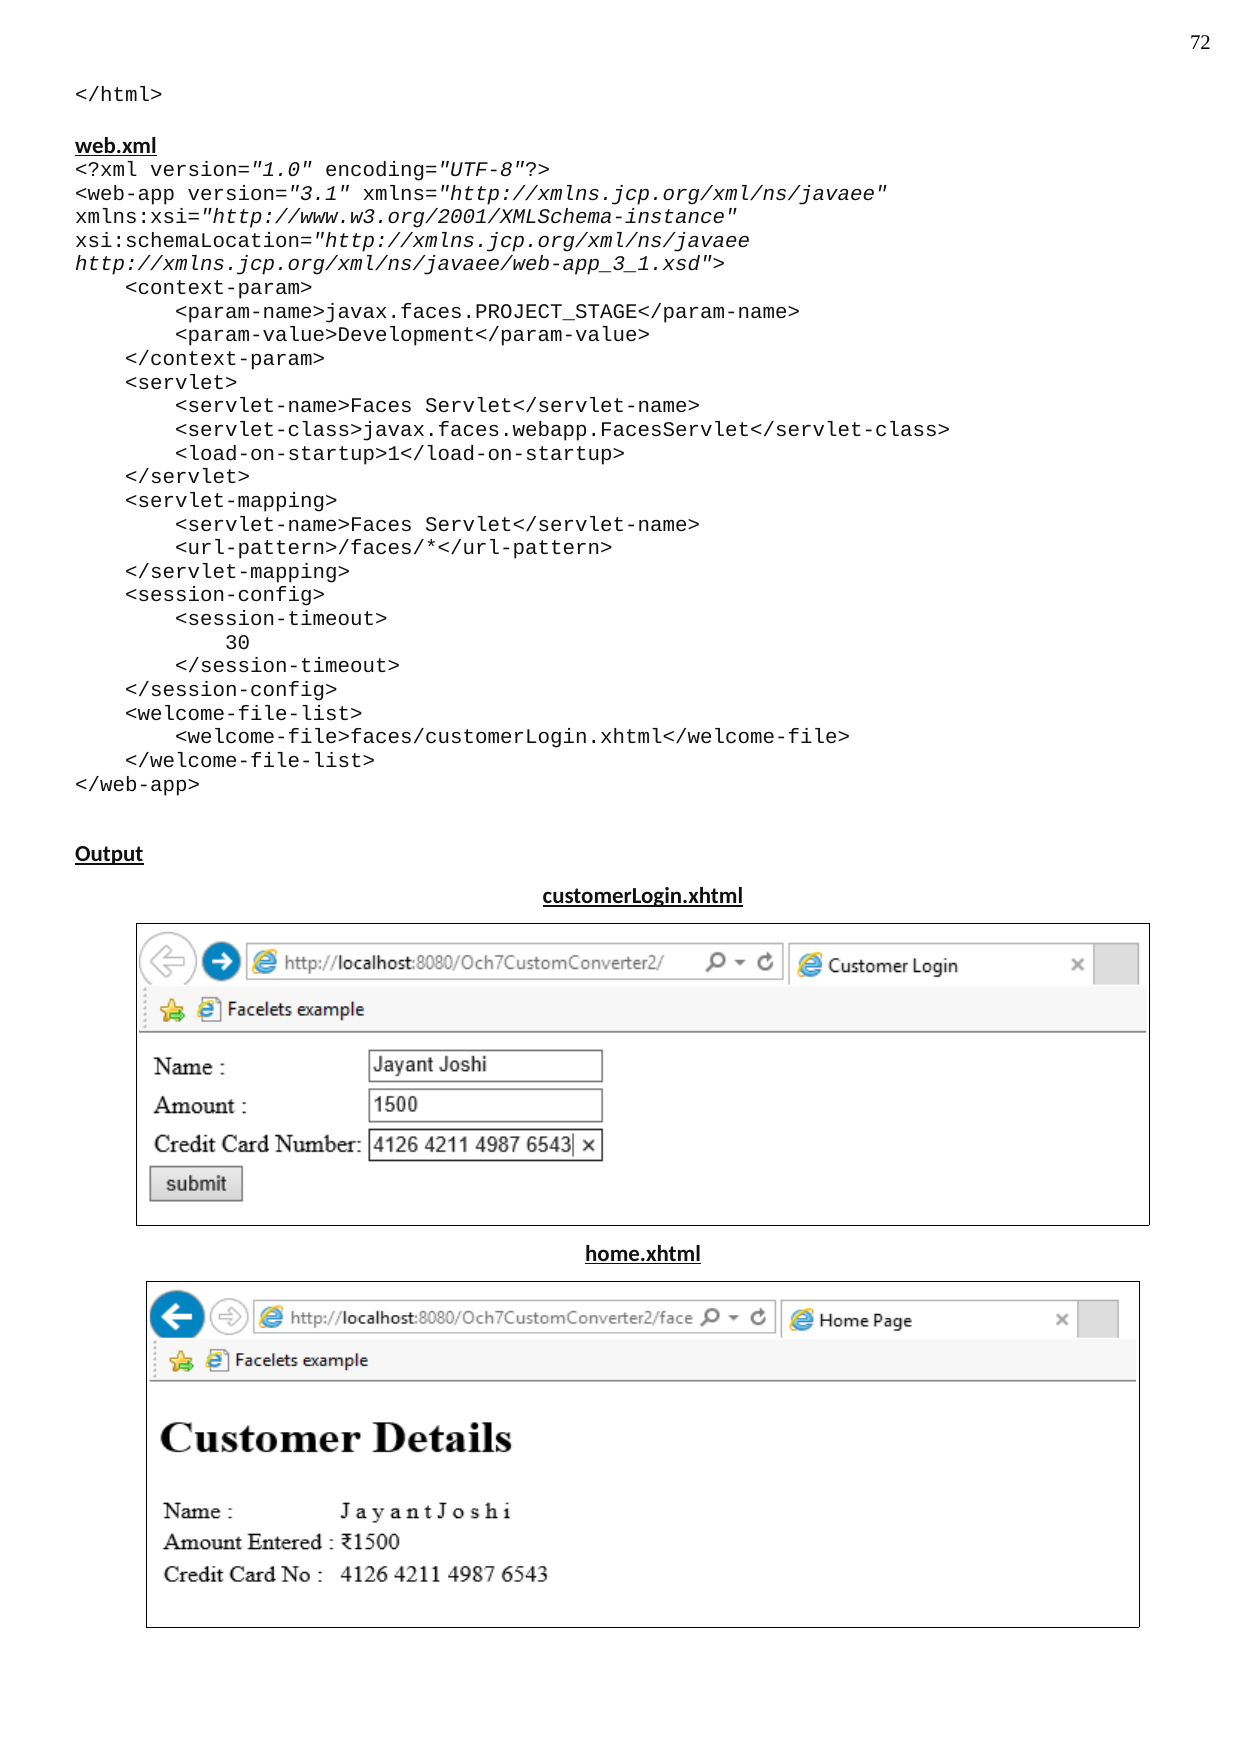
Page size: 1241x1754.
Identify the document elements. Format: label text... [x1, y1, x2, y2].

text 30 [75, 632, 1211, 655]
text </servlet> [75, 466, 1211, 490]
text <servlet-name>Faces Servlet</servlet-name> [75, 513, 1211, 537]
text <session-config> [75, 584, 1211, 608]
text <servlet-name>Faces Servlet</servlet-name> [75, 395, 1211, 419]
text <servlet> [75, 372, 1211, 395]
text customerLogin.xhtml [75, 881, 1211, 909]
text <session-timeout> [75, 608, 1211, 632]
text web.xml [75, 131, 1211, 159]
text <welcome-file>faces/customerLogin.xhtml</welcome-file> [75, 726, 1211, 750]
text <servlet-mapping> [75, 490, 1211, 513]
text <context-param> [75, 277, 1211, 301]
text home.xhtml [75, 923, 1211, 1267]
text <welcome-file-list> [75, 703, 1211, 726]
text </web-app> [75, 774, 1211, 797]
text </context-param> [75, 348, 1211, 372]
text <load-on-startup>1</load-on-startup> [75, 443, 1211, 466]
text </session-config> [75, 679, 1211, 703]
text <servlet-class>javax.faces.webapp.FacesServlet</servlet-class> [75, 419, 1211, 443]
text </servlet-mapping> [75, 561, 1211, 584]
text <param-name>javax.faces.PROJECT_STAGE</param-name> [75, 301, 1211, 324]
text <url-pattern>/faces/*</url-pattern> [75, 537, 1211, 561]
text <param-value>Development</param-value> [75, 324, 1211, 348]
text </welcome-file-list> [75, 750, 1211, 774]
text Output [75, 839, 1211, 867]
text </html> [75, 83, 1211, 107]
text </session-timeout> [75, 655, 1211, 679]
text <?xml version="1.0" encoding="UTF-8"?> [75, 159, 1211, 182]
text <web-app version="3.1" xmlns="http://xmlns.jcp.org/xml/ns/javaee" xmlns:xsi="http://www.w3.org/2001/XMLSchema-instance" xsi:schemaLocation="http://xmlns.jcp.org/xml/ns/javaee http://xmlns.jcp.org/xml/ns/javaee/web-app_3_1.xsd"> [75, 182, 1211, 277]
